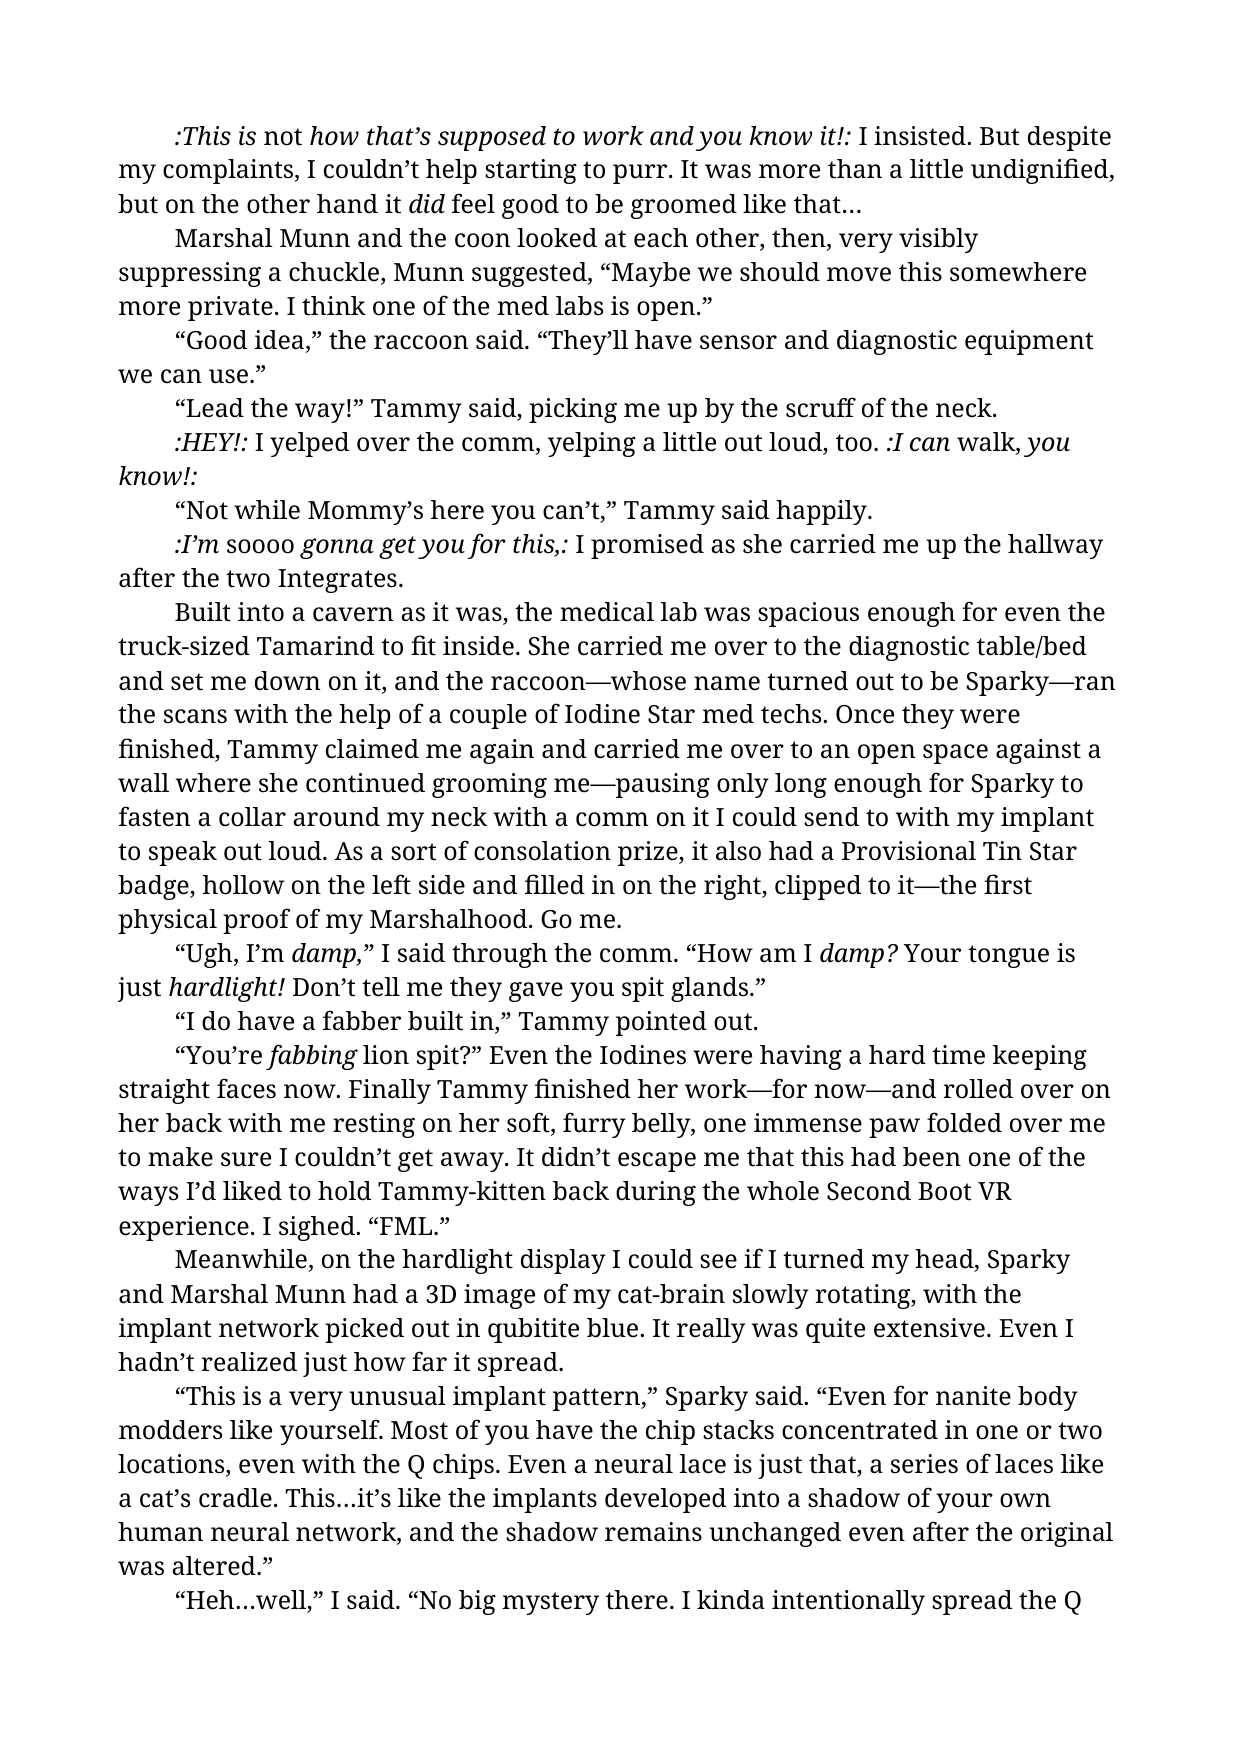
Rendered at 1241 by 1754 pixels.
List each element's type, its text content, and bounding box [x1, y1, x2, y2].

text Marshal Munn and the coon looked at each other, then, very visibly suppressing a chuckle, Munn suggested, “Maybe we should move this somewhere more private. I think one of the med labs is open.” [118, 220, 1122, 322]
text :HEY!: I yelped over the comm, yelping a little out loud, too. :I can walk, you know!: [118, 425, 1122, 493]
text “Good idea,” the raccoon said. “They’ll have sensor and diagnostic equipment we can use.” [118, 322, 1122, 391]
text “Heh…well,” I said. “No big mystery there. I kinda intentionally spread the Q [118, 1583, 1122, 1617]
text :I’m soooo gonna get you for this,: I promised as she carried me up the hallway after the two Integrates. [118, 527, 1122, 595]
text “Lead the way!” Tammy said, picking me up by the scruff of the neck. [118, 391, 1122, 425]
text :This is not how that’s supposed to work and you know it!: I insisted. But despite my complaints, I couldn’t help starting to purr. It was more than a little undignified, but on the other hand it did feel good to be groomed like that… [118, 118, 1122, 220]
text “Not while Mommy’s here you can’t,” Tammy said happily. [118, 493, 1122, 527]
text Built into a cavern as it was, the medical lab was spacious enough for even the truck-sized Tamarind to fit inside. She carried me over to the diagnostic table/bed and set me down on it, and the raccoon—whose name turned out to be Sparky—ran the scans with the help of a couple of Iodine Star med techs. Once they were finished, Tammy claimed me again and carried me over to an open space against a wall where she continued grooming me—pausing only long enough for Sparky to fasten a collar around my neck with a comm on it I could send to with my implant to speak out loud. As a sort of consolation prize, it also had a Provisional Tin Star badge, hollow on the left side and filled in on the right, clipped to it—the first physical proof of my Marshalhood. Go me. [118, 595, 1122, 936]
text “This is a very unusual implant pattern,” Sparky said. “Even for nanite body modders like yourself. Most of you have the chip stacks concentrated in one or two locations, even with the Q chips. Even a neural lace is just that, a series of laces like a cat’s cradle. This…it’s like the implants developed into a shadow of your own human neural network, and the shadow remains unchanged even after the original was altered.” [118, 1378, 1122, 1583]
text “I do have a fabber built in,” Tammy pointed out. [118, 1004, 1122, 1038]
text “You’re fabbing lion spit?” Even the Iodines were having a hard time keeping straight faces now. Finally Tammy finished her work—for now—and rolled over on her back with me resting on her soft, furry belly, one immense paw folded over me to make sure I couldn’t get away. It didn’t escape me that this had been one of the ways I’d liked to hold Tammy-kitten back during the whole Second Boot VR experience. I sighed. “FML.” [118, 1038, 1122, 1242]
text “Ugh, I’m damp,” I said through the comm. “How am I damp? Your tongue is just hardlight! Don’t tell me they gave you spit glands.” [118, 936, 1122, 1004]
text Meanwhile, on the hardlight display I could see if I turned my head, Sparky and Marshal Munn had a 3D image of my cat-brain slowly rotating, with the implant network picked out in qubitite blue. It really was quite extensive. Even I hadn’t realized just how far it spread. [118, 1242, 1122, 1378]
